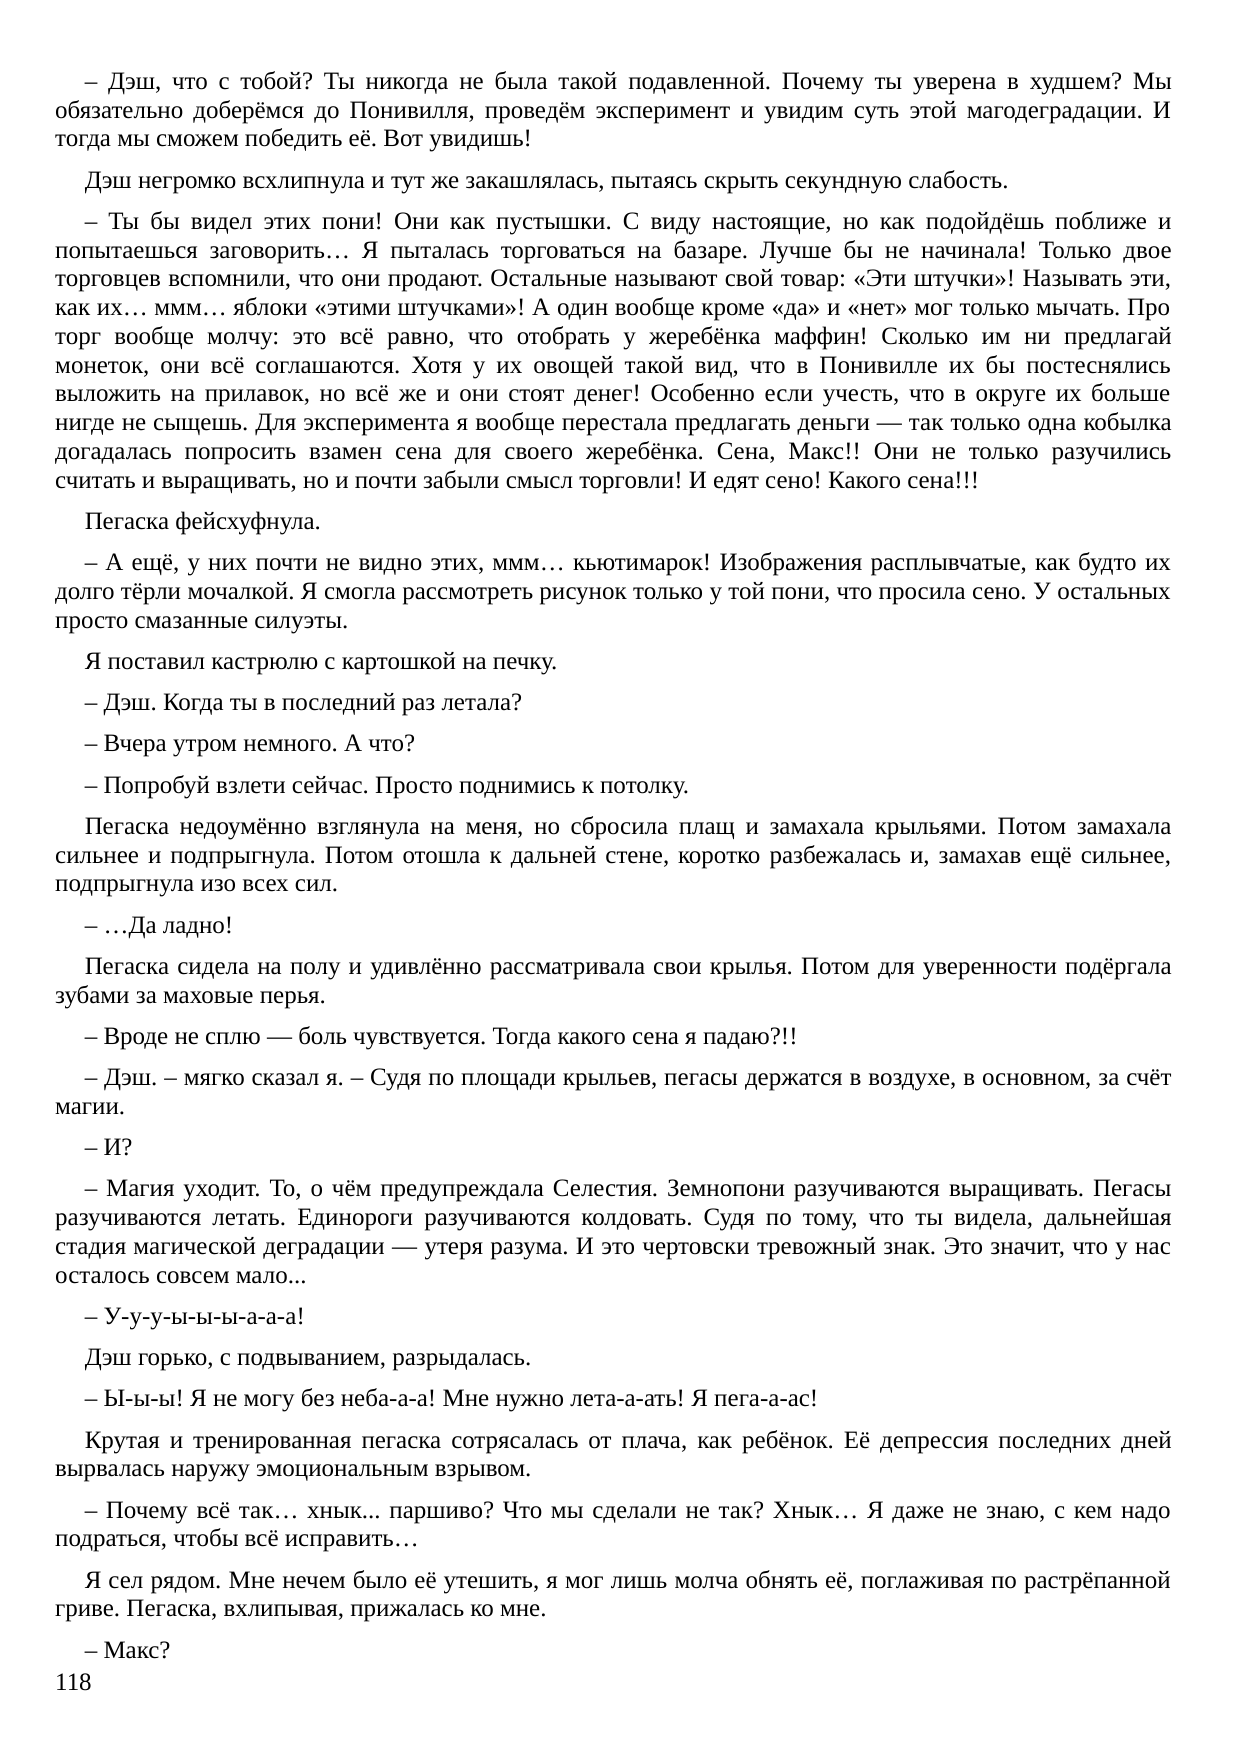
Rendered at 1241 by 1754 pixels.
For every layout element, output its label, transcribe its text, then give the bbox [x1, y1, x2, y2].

text Пегаска сидела на полу и удивлённо рассматривала свои крылья. Потом для уверенности подёргала зубами за маховые перья. [55, 951, 1173, 1008]
text – Вчера утром немного. А что? [55, 728, 1173, 757]
text – Дэш, что с тобой? Ты никогда не была такой подавленной. Почему ты уверена в худшем? Мы обязательно доберёмся до Понивилля, проведём эксперимент и увидим суть этой магодеградации. И тогда мы сможем победить её. Вот увидишь! [55, 66, 1173, 152]
text – Почему всё так… хнык... паршиво? Что мы сделали не так? Хнык… Я даже не знаю, с кем надо подраться, чтобы всё исправить… [55, 1495, 1173, 1552]
text – Попробуй взлети сейчас. Просто поднимись к потолку. [55, 770, 1173, 798]
text Дэш горько, с подвыванием, разрыдалась. [55, 1342, 1173, 1371]
text – Магия уходит. То, о чём предупреждала Селестия. Земнопони разучиваются выращивать. Пегасы разучиваются летать. Единороги разучиваются колдовать. Судя по тому, что ты видела, дальнейшая стадия магической деградации — утеря разума. И это чертовски тревожный знак. Это значит, что у нас осталось совсем мало... [55, 1173, 1173, 1288]
text – И? [55, 1132, 1173, 1161]
text – Макс? [55, 1635, 1173, 1663]
text Пегаска фейсхуфнула. [55, 506, 1173, 535]
text Дэш негромко всхлипнула и тут же закашлялась, пытаясь скрыть секундную слабость. [55, 165, 1173, 193]
text – Ы-ы-ы! Я не могу без неба-а-а! Мне нужно лета-а-ать! Я пега-а-ас! [55, 1383, 1173, 1412]
text – Вроде не сплю — боль чувствуется. Тогда какого сена я падаю?!! [55, 1021, 1173, 1050]
text Я поставил кастрюлю с картошкой на печку. [55, 646, 1173, 675]
text – …Да ладно! [55, 910, 1173, 938]
text Я сел рядом. Мне нечем было её утешить, я мог лишь молча обнять её, поглаживая по растрёпанной гриве. Пегаска, вхлипывая, прижалась ко мне. [55, 1565, 1173, 1622]
text – У-у-у-ы-ы-ы-а-а-а! [55, 1301, 1173, 1330]
text – А ещё, у них почти не видно этих, ммм… кьютимарок! Изображения расплывчатые, как будто их долго тёрли мочалкой. Я смогла рассмотреть рисунок только у той пони, что просила сено. У остальных просто смазанные силуэты. [55, 547, 1173, 633]
text Пегаска недоумённо взглянула на меня, но сбросила плащ и замахала крыльями. Потом замахала сильнее и подпрыгнула. Потом отошла к дальней стене, коротко разбежалась и, замахав ещё сильнее, подпрыгнула изо всех сил. [55, 811, 1173, 897]
text Крутая и тренированная пегаска сотрясалась от плача, как ребёнок. Её депрессия последних дней вырвалась наружу эмоциональным взрывом. [55, 1425, 1173, 1482]
text – Дэш. – мягко сказал я. – Судя по площади крыльев, пегасы держатся в воздухе, в основном, за счёт магии. [55, 1062, 1173, 1120]
text – Ты бы видел этих пони! Они как пустышки. С виду настоящие, но как подойдёшь поближе и попытаешься заговорить… Я пыталась торговаться на базаре. Лучше бы не начинала! Только двое торговцев вспомнили, что они продают. Остальные называют свой товар: «Эти штучки»! Называть эти, как их… ммм… яблоки «этими штучками»! А один вообще кроме «да» и «нет» мог только мычать. Про торг вообще молчу: это всё равно, что отобрать у жеребёнка маффин! Сколько им ни предлагай монеток, они всё соглашаются. Хотя у их овощей такой вид, что в Понивилле их бы постеснялись выложить на прилавок, но всё же и они стоят денег! Особенно если учесть, что в округе их больше нигде не сыщешь. Для эксперимента я вообще перестала предлагать деньги — так только одна кобылка догадалась попросить взамен сена для своего жеребёнка. Сена, Макс!! Они не только разучились считать и выращивать, но и почти забыли смысл торговли! И едят сено! Какого сена!!! [55, 206, 1173, 493]
text – Дэш. Когда ты в последний раз летала? [55, 687, 1173, 716]
